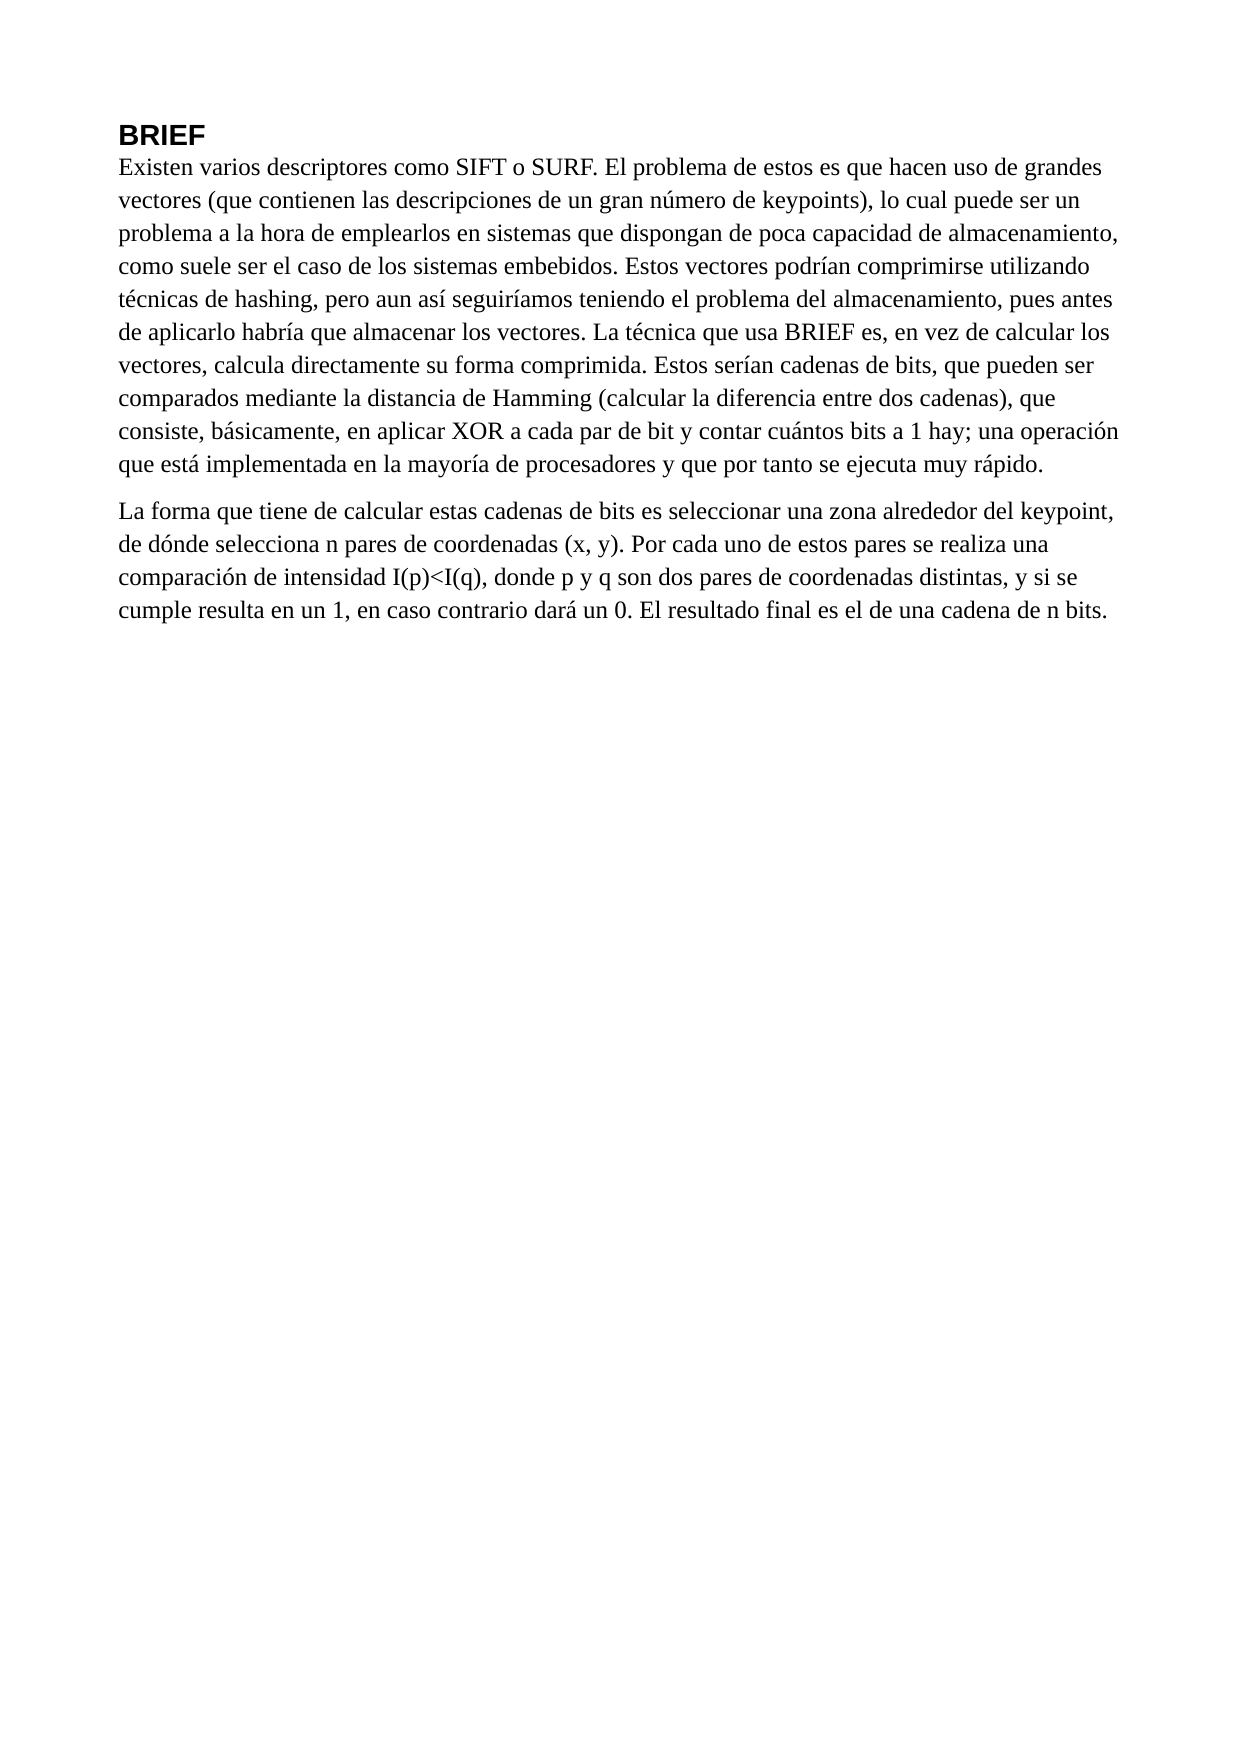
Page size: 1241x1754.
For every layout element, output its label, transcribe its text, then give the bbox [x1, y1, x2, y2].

subtitle BRIEF [118, 118, 1122, 152]
text Existen varios descriptores como SIFT o SURF. El problema de estos es que hacen uso de grandes vectores (que contienen las descripciones de un gran número de keypoints), lo cual puede ser un problema a la hora de emplearlos en sistemas que dispongan de poca capacidad de almacenamiento, como suele ser el caso de los sistemas embebidos. Estos vectores podrían comprimirse utilizando técnicas de hashing, pero aun así seguiríamos teniendo el problema del almacenamiento, pues antes de aplicarlo habría que almacenar los vectores. La técnica que usa BRIEF es, en vez de calcular los vectores, calcula directamente su forma comprimida. Estos serían cadenas de bits, que pueden ser comparados mediante la distancia de Hamming (calcular la diferencia entre dos cadenas), que consiste, básicamente, en aplicar XOR a cada par de bit y contar cuántos bits a 1 hay; una operación que está implementada en la mayoría de procesadores y que por tanto se ejecuta muy rápido. [118, 152, 1122, 478]
text La forma que tiene de calcular estas cadenas de bits es seleccionar una zona alrededor del keypoint, de dónde selecciona n pares de coordenadas (x, y). Por cada uno de estos pares se realiza una comparación de intensidad I(p)<I(q), donde p y q son dos pares de coordenadas distintas, y si se cumple resulta en un 1, en caso contrario dará un 0. El resultado final es el de una cadena de n bits. [118, 496, 1122, 624]
